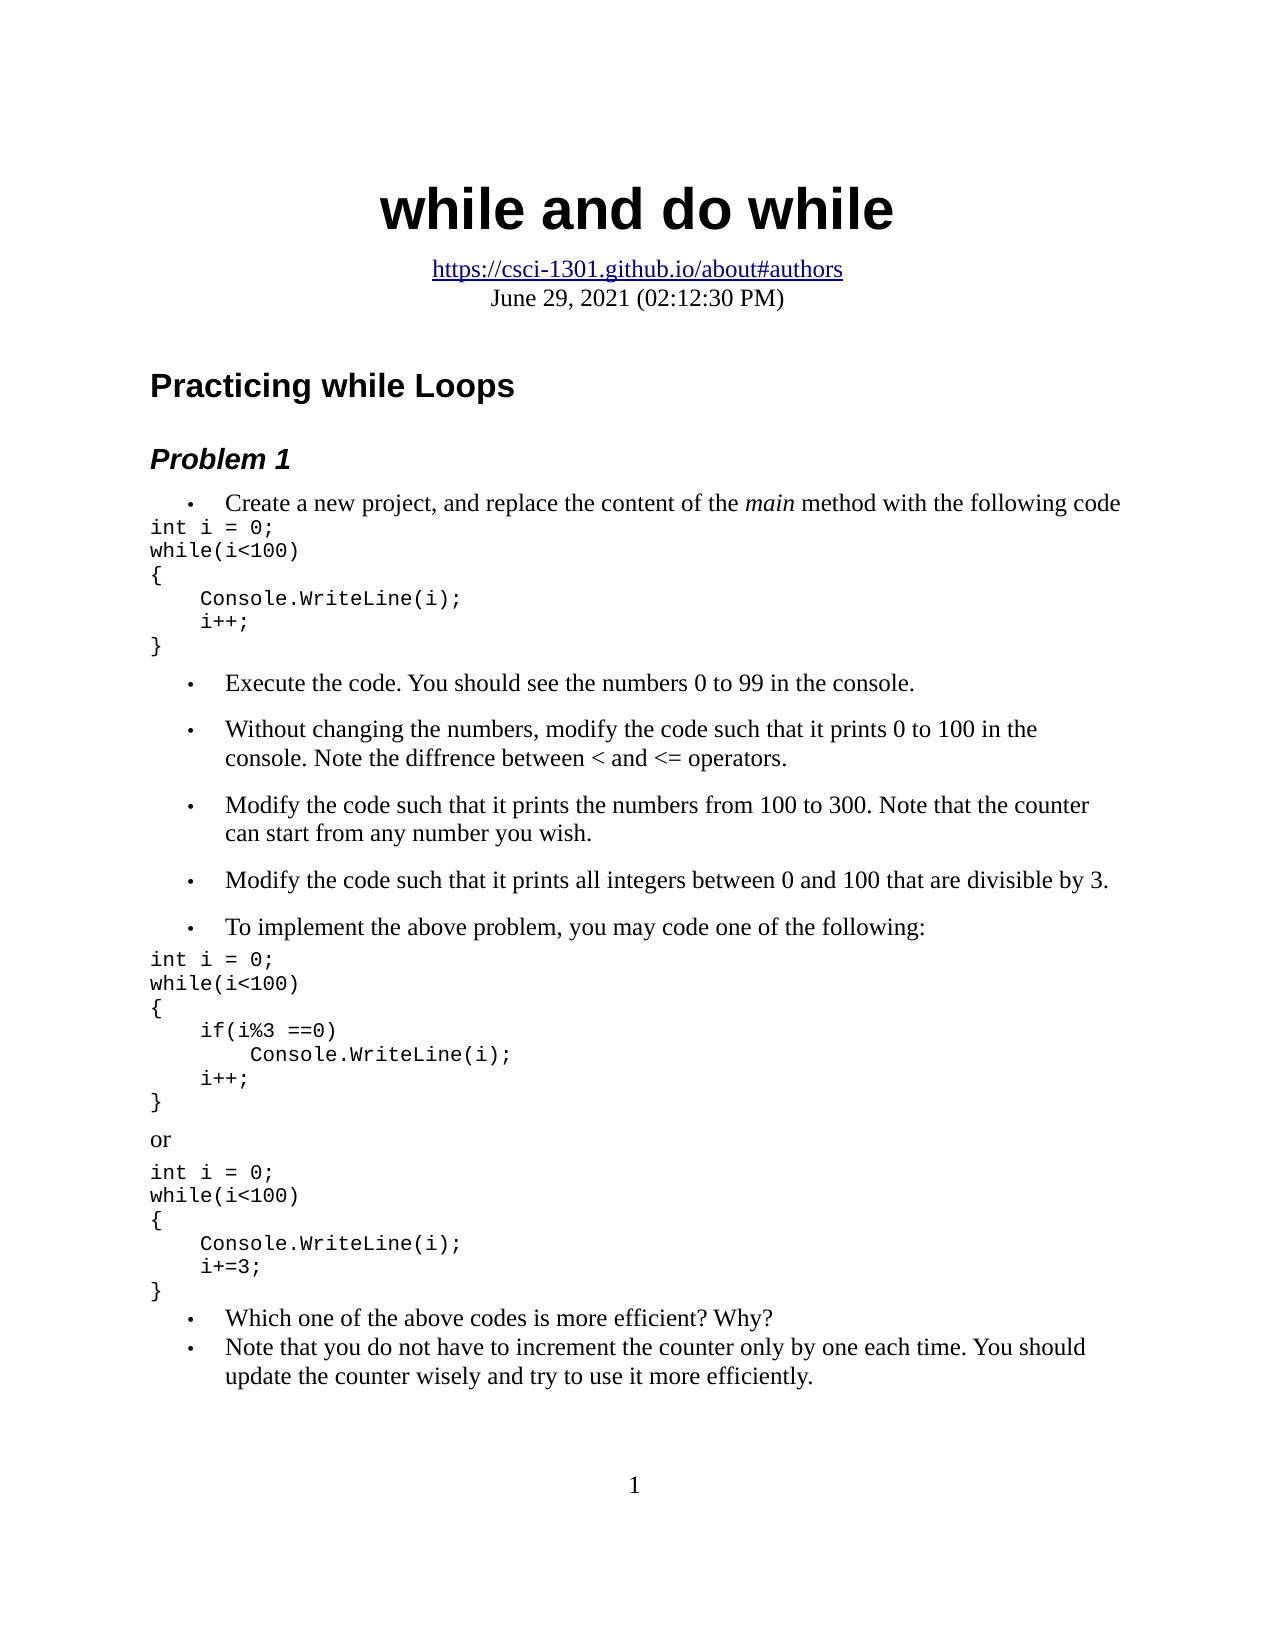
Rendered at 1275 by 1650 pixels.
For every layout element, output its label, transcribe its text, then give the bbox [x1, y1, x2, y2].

text int i = 0; [150, 949, 1125, 973]
list Without changing the numbers, modify the code such that it prints 0 to 100 in the console. Note the diffrence between < and <= operators. [187, 714, 1125, 772]
subtitle Problem 1 [150, 442, 1125, 476]
text while(i<100) [150, 1185, 1125, 1209]
list Modify the code such that it prints all integers between 0 and 100 that are divisible by 3. [187, 865, 1125, 894]
text while(i<100) [150, 540, 1125, 564]
text Console.WriteLine(i); [150, 1233, 1125, 1256]
title while and do while [150, 175, 1125, 242]
list Note that you do not have to increment the counter only by one each time. You should update the counter wisely and try to use it more efficiently. [187, 1332, 1125, 1390]
list Modify the code such that it prints the numbers from 100 to 300. Note that the counter can start from any number you wish. [187, 790, 1125, 847]
text { [150, 564, 1125, 588]
text or [150, 1124, 1125, 1153]
subtitle Practicing while Loops [150, 366, 1125, 404]
text i++; [150, 611, 1125, 635]
text i++; [150, 1068, 1125, 1091]
text Console.WriteLine(i); [150, 588, 1125, 611]
text i+=3; [150, 1256, 1125, 1280]
list Execute the code. You should see the numbers 0 to 99 in the console. [187, 668, 1125, 696]
list Create a new project, and replace the content of the main method with the following code [187, 488, 1125, 517]
text June 29, 2021 (02:12:30 PM) [150, 283, 1125, 312]
text } [150, 635, 1125, 659]
text https://csci-1301.github.io/about#authors [150, 254, 1125, 283]
list To implement the above problem, you may code one of the following: [187, 912, 1125, 941]
text if(i%3 ==0) [150, 1020, 1125, 1044]
text { [150, 997, 1125, 1020]
text int i = 0; [150, 1162, 1125, 1185]
text { [150, 1209, 1125, 1233]
text } [150, 1280, 1125, 1303]
text Console.WriteLine(i); [150, 1044, 1125, 1068]
list Which one of the above codes is more efficient? Why? [187, 1303, 1125, 1332]
text int i = 0; [150, 517, 1125, 540]
text } [150, 1091, 1125, 1115]
text while(i<100) [150, 973, 1125, 997]
